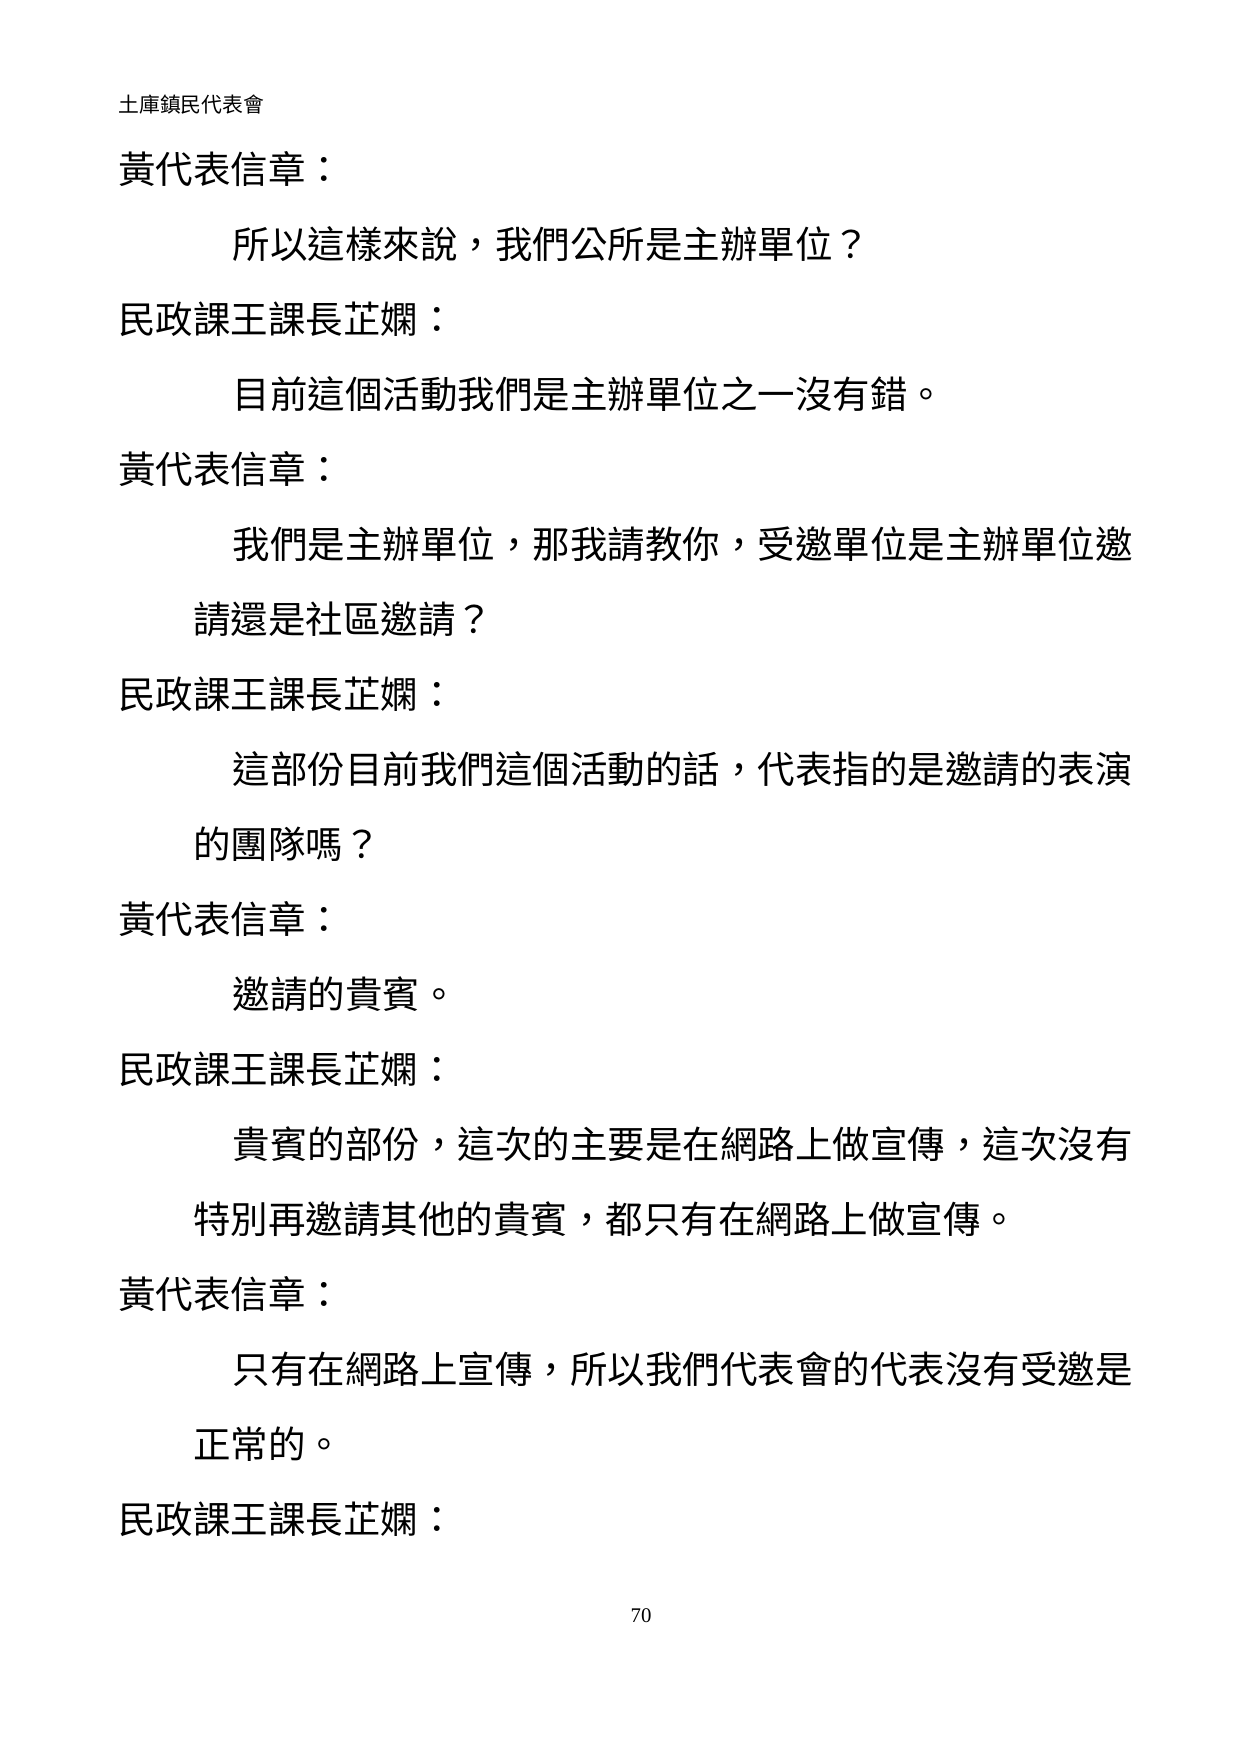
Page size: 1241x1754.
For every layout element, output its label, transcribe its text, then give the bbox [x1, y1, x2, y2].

text 邀請的貴賓。 [193, 954, 1163, 1029]
text 所以這樣來說，我們公所是主辦單位？ [193, 204, 1163, 279]
text 民政課王課長芷嫻： [118, 1479, 1163, 1554]
text 我們是主辦單位，那我請教你，受邀單位是主辦單位邀請還是社區邀請？ [193, 504, 1163, 654]
text 這部份目前我們這個活動的話，代表指的是邀請的表演的團隊嗎？ [193, 729, 1163, 879]
text 民政課王課長芷嫻： [118, 1029, 1163, 1104]
text 民政課王課長芷嫻： [118, 279, 1163, 354]
text 黃代表信章： [118, 1254, 1163, 1329]
text 只有在網路上宣傳，所以我們代表會的代表沒有受邀是正常的。 [193, 1329, 1163, 1479]
text 黃代表信章： [118, 129, 1163, 204]
text 黃代表信章： [118, 429, 1163, 504]
text 黃代表信章： [118, 879, 1163, 954]
text 民政課王課長芷嫻： [118, 654, 1163, 729]
text 貴賓的部份，這次的主要是在網路上做宣傳，這次沒有特別再邀請其他的貴賓，都只有在網路上做宣傳。 [193, 1104, 1163, 1254]
text 目前這個活動我們是主辦單位之一沒有錯。 [193, 354, 1163, 429]
